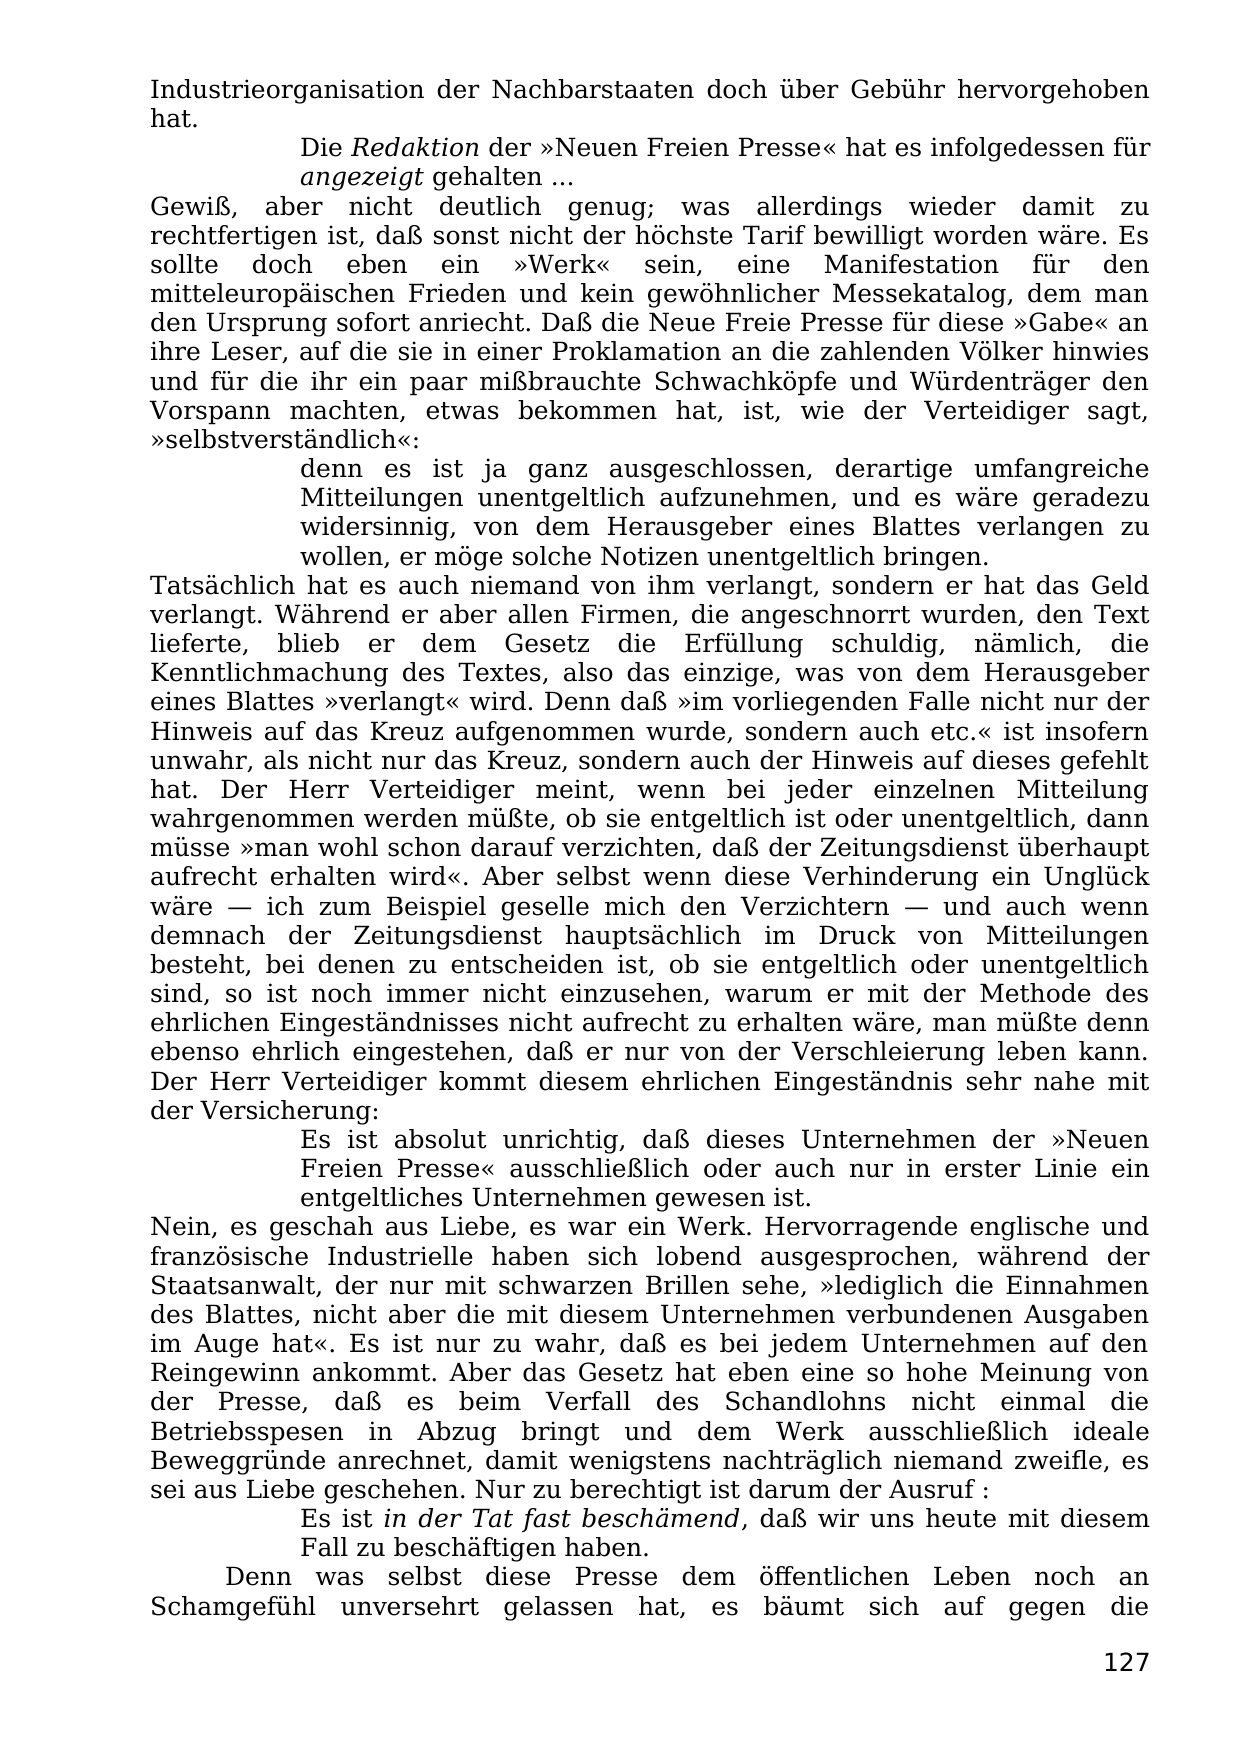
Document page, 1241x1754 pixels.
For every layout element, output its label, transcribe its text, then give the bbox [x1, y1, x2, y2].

text denn es ist ja ganz ausgeschlossen, derartige umfangreiche Mitteilungen unentgeltlich aufzunehmen, und es wäre geradezu widersinnig, von dem Herausgeber eines Blattes verlangen zu wollen, er möge solche Notizen unentgeltlich bringen. [300, 454, 1151, 571]
text Gewiß, aber nicht deutlich genug; was allerdings wieder damit zu rechtfertigen ist, daß sonst nicht der höchste Tarif bewilligt worden wäre. Es sollte doch eben ein »Werk« sein, eine Manifestation für den mitteleuropäischen Frieden und kein gewöhnlicher Messekatalog, dem man den Ursprung sofort anriecht. Daß die Neue Freie Presse für diese »Gabe« an ihre Leser, auf die sie in einer Proklamation an die zahlenden Völker hinwies und für die ihr ein paar mißbrauchte Schwachköpfe und Würdenträger den Vorspann machten, etwas bekommen hat, ist, wie der Verteidiger sagt, »selbstverständlich«: [150, 192, 1151, 454]
text Tatsächlich hat es auch niemand von ihm verlangt, sondern er hat das Geld verlangt. Während er aber allen Firmen, die angeschnorrt wurden, den Text lieferte, blieb er dem Gesetz die Erfüllung schuldig, nämlich, die Kenntlichmachung des Textes, also das einzige, was von dem Herausgeber eines Blattes »verlangt« wird. Denn daß »im vorliegenden Falle nicht nur der Hinweis auf das Kreuz aufgenommen wurde, sondern auch etc.« ist insofern unwahr, als nicht nur das Kreuz, sondern auch der Hinweis auf dieses gefehlt hat. Der Herr Verteidiger meint, wenn bei jeder einzelnen Mitteilung wahrgenommen werden müßte, ob sie entgeltlich ist oder unentgeltlich, dann müsse »man wohl schon darauf verzichten, daß der Zeitungsdienst überhaupt aufrecht erhalten wird«. Aber selbst wenn diese Verhinderung ein Unglück wäre — ich zum Beispiel geselle mich den Verzichtern — und auch wenn demnach der Zeitungsdienst hauptsächlich im Druck von Mitteilungen besteht, bei denen zu entscheiden ist, ob sie entgeltlich oder unentgeltlich sind, so ist noch immer nicht einzusehen, warum er mit der Methode des ehrlichen Eingeständnisses nicht aufrecht zu erhalten wäre, man müßte denn ebenso ehrlich eingestehen, daß er nur von der Verschleierung leben kann. Der Herr Verteidiger kommt diesem ehrlichen Eingeständnis sehr nahe mit der Versicherung: [150, 571, 1151, 1125]
text Industrieorganisation der Nachbarstaaten doch über Gebühr hervorgehoben hat. [150, 75, 1151, 133]
text Nein, es geschah aus Liebe, es war ein Werk. Hervorragende englische und französische Industrielle haben sich lobend ausgesprochen, während der Staatsanwalt, der nur mit schwarzen Brillen sehe, »lediglich die Einnahmen des Blattes, nicht aber die mit diesem Unternehmen verbundenen Ausgaben im Auge hat«. Es ist nur zu wahr, daß es bei jedem Unternehmen auf den Reingewinn ankommt. Aber das Gesetz hat eben eine so hohe Meinung von der Presse, daß es beim Verfall des Schandlohns nicht einmal die Betriebsspesen in Abzug bringt und dem Werk ausschließlich ideale Beweggründe anrechnet, damit wenigstens nachträglich niemand zweifle, es sei aus Liebe geschehen. Nur zu berechtigt ist darum der Ausruf : [150, 1212, 1151, 1504]
text Denn was selbst diese Presse dem öffentlichen Leben noch an Schamgefühl unversehrt gelassen hat, es bäumt sich auf gegen die [150, 1562, 1151, 1621]
text Es ist in der Tat fast beschämend, daß wir uns heute mit diesem Fall zu beschäftigen haben. [300, 1504, 1151, 1562]
text Es ist absolut unrichtig, daß dieses Unternehmen der »Neuen Freien Presse« ausschließlich oder auch nur in erster Linie ein entgeltliches Unternehmen gewesen ist. [300, 1125, 1151, 1212]
text Die Redaktion der »Neuen Freien Presse« hat es infolgedessen für angezeigt gehalten ... [300, 133, 1151, 192]
